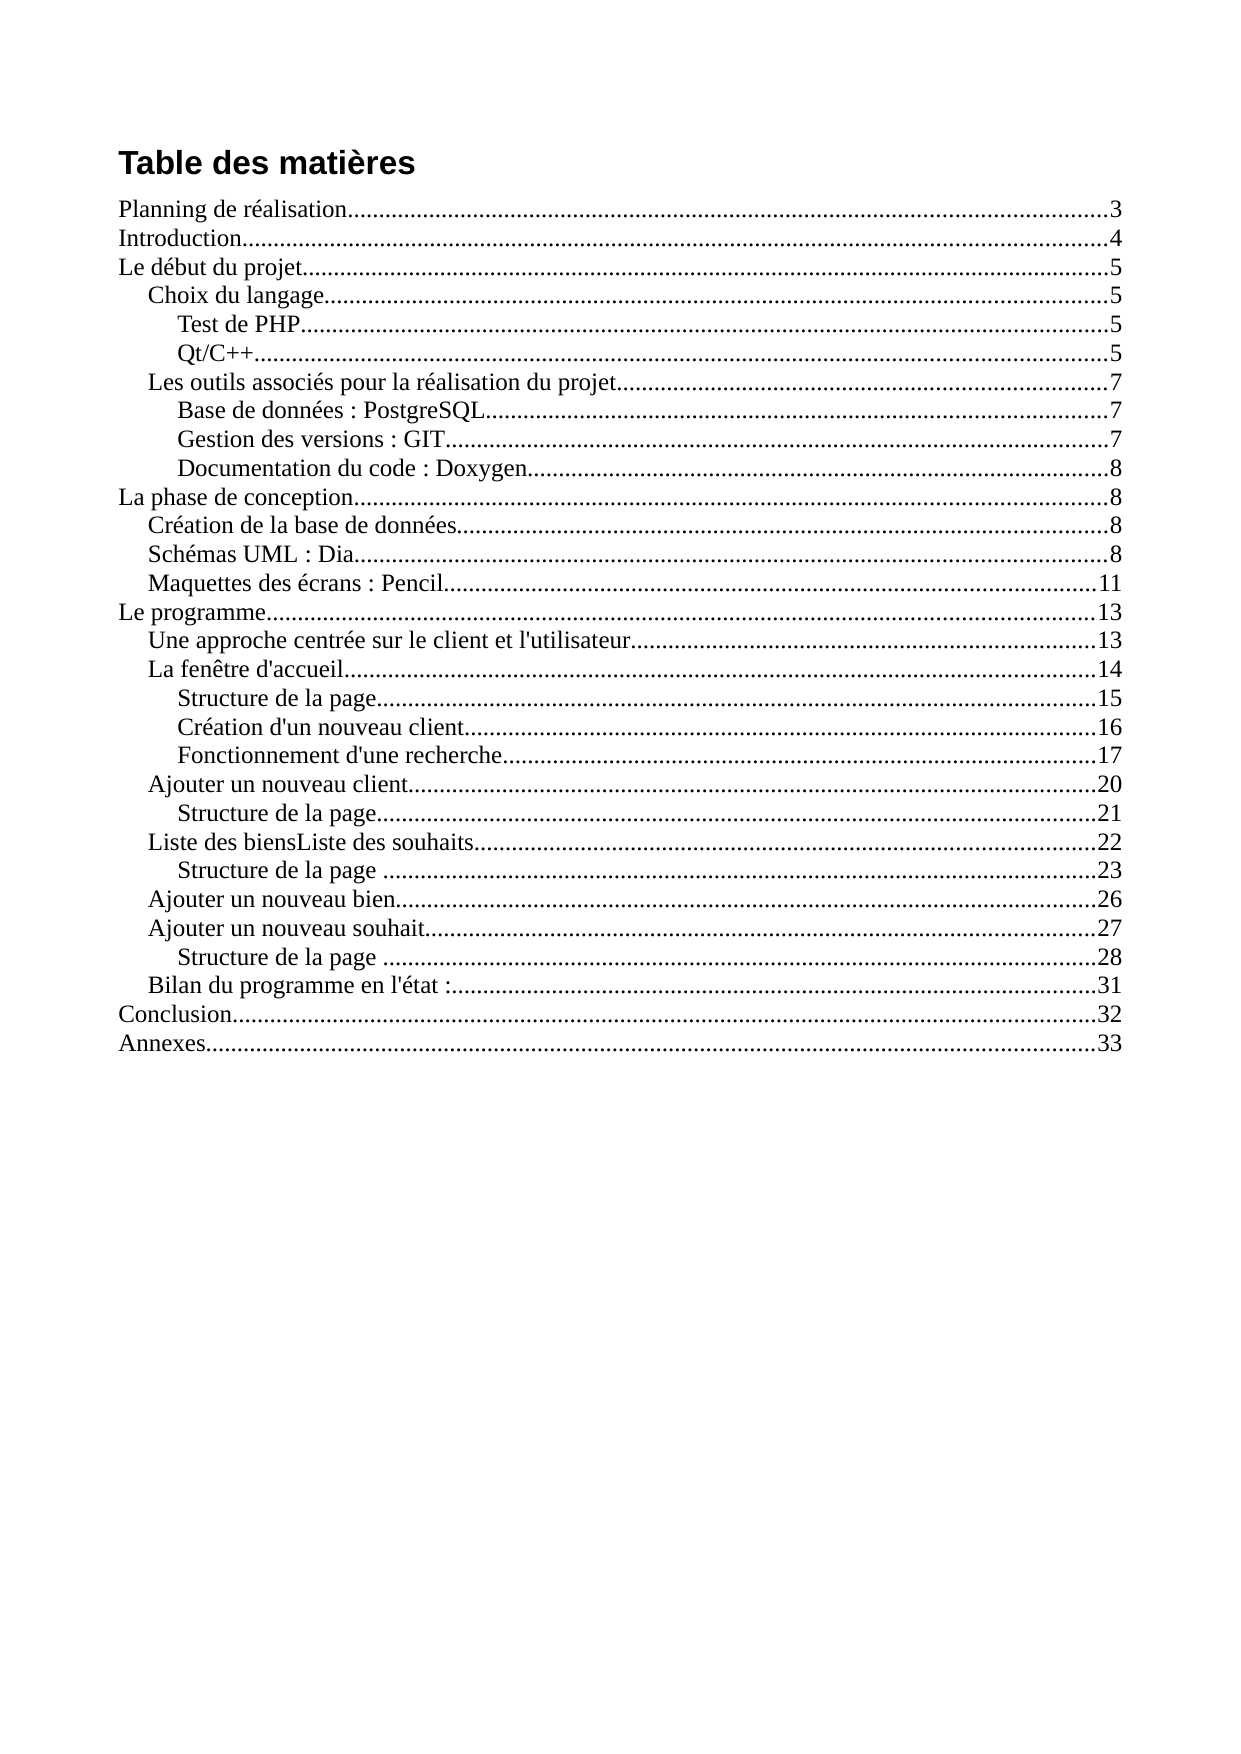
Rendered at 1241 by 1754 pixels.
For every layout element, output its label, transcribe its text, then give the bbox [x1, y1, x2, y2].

text La fenêtre d'accueil 14 [148, 654, 1122, 683]
text Annexes 33 [118, 1028, 1122, 1057]
text Ajouter un nouveau souhait 27 [148, 913, 1122, 942]
text Introduction 4 [118, 223, 1122, 252]
text Structure de la page 28 [177, 942, 1122, 970]
text Planning de réalisation 3 [118, 194, 1122, 223]
text Ajouter un nouveau client 20 [148, 769, 1122, 798]
text Base de données : PostgreSQL 7 [177, 395, 1122, 424]
text Structure de la page 23 [177, 855, 1122, 884]
text Une approche centrée sur le client et l'utilisateur 13 [148, 625, 1122, 654]
text Conclusion 32 [118, 999, 1122, 1028]
text Création de la base de données 8 [148, 510, 1122, 539]
text Schémas UML : Dia 8 [148, 539, 1122, 568]
text Les outils associés pour la réalisation du projet 7 [148, 367, 1122, 395]
text Structure de la page 21 [177, 798, 1122, 827]
text Test de PHP 5 [177, 309, 1122, 338]
text Structure de la page 15 [177, 683, 1122, 712]
text Fonctionnement d'une recherche 17 [177, 740, 1122, 769]
text Le programme 13 [118, 597, 1122, 625]
text Bilan du programme en l'état : 31 [148, 970, 1122, 999]
text Qt/C++ 5 [177, 338, 1122, 367]
text Choix du langage 5 [148, 280, 1122, 309]
text Ajouter un nouveau bien 26 [148, 884, 1122, 913]
text Maquettes des écrans : Pencil 11 [148, 568, 1122, 597]
text Gestion des versions : GIT 7 [177, 424, 1122, 453]
text Liste des biensListe des souhaits 22 [148, 827, 1122, 855]
subtitle Table des matières [118, 143, 1122, 182]
text Le début du projet 5 [118, 252, 1122, 280]
text Création d'un nouveau client 16 [177, 712, 1122, 740]
text La phase de conception 8 [118, 482, 1122, 510]
text Documentation du code : Doxygen 8 [177, 453, 1122, 482]
